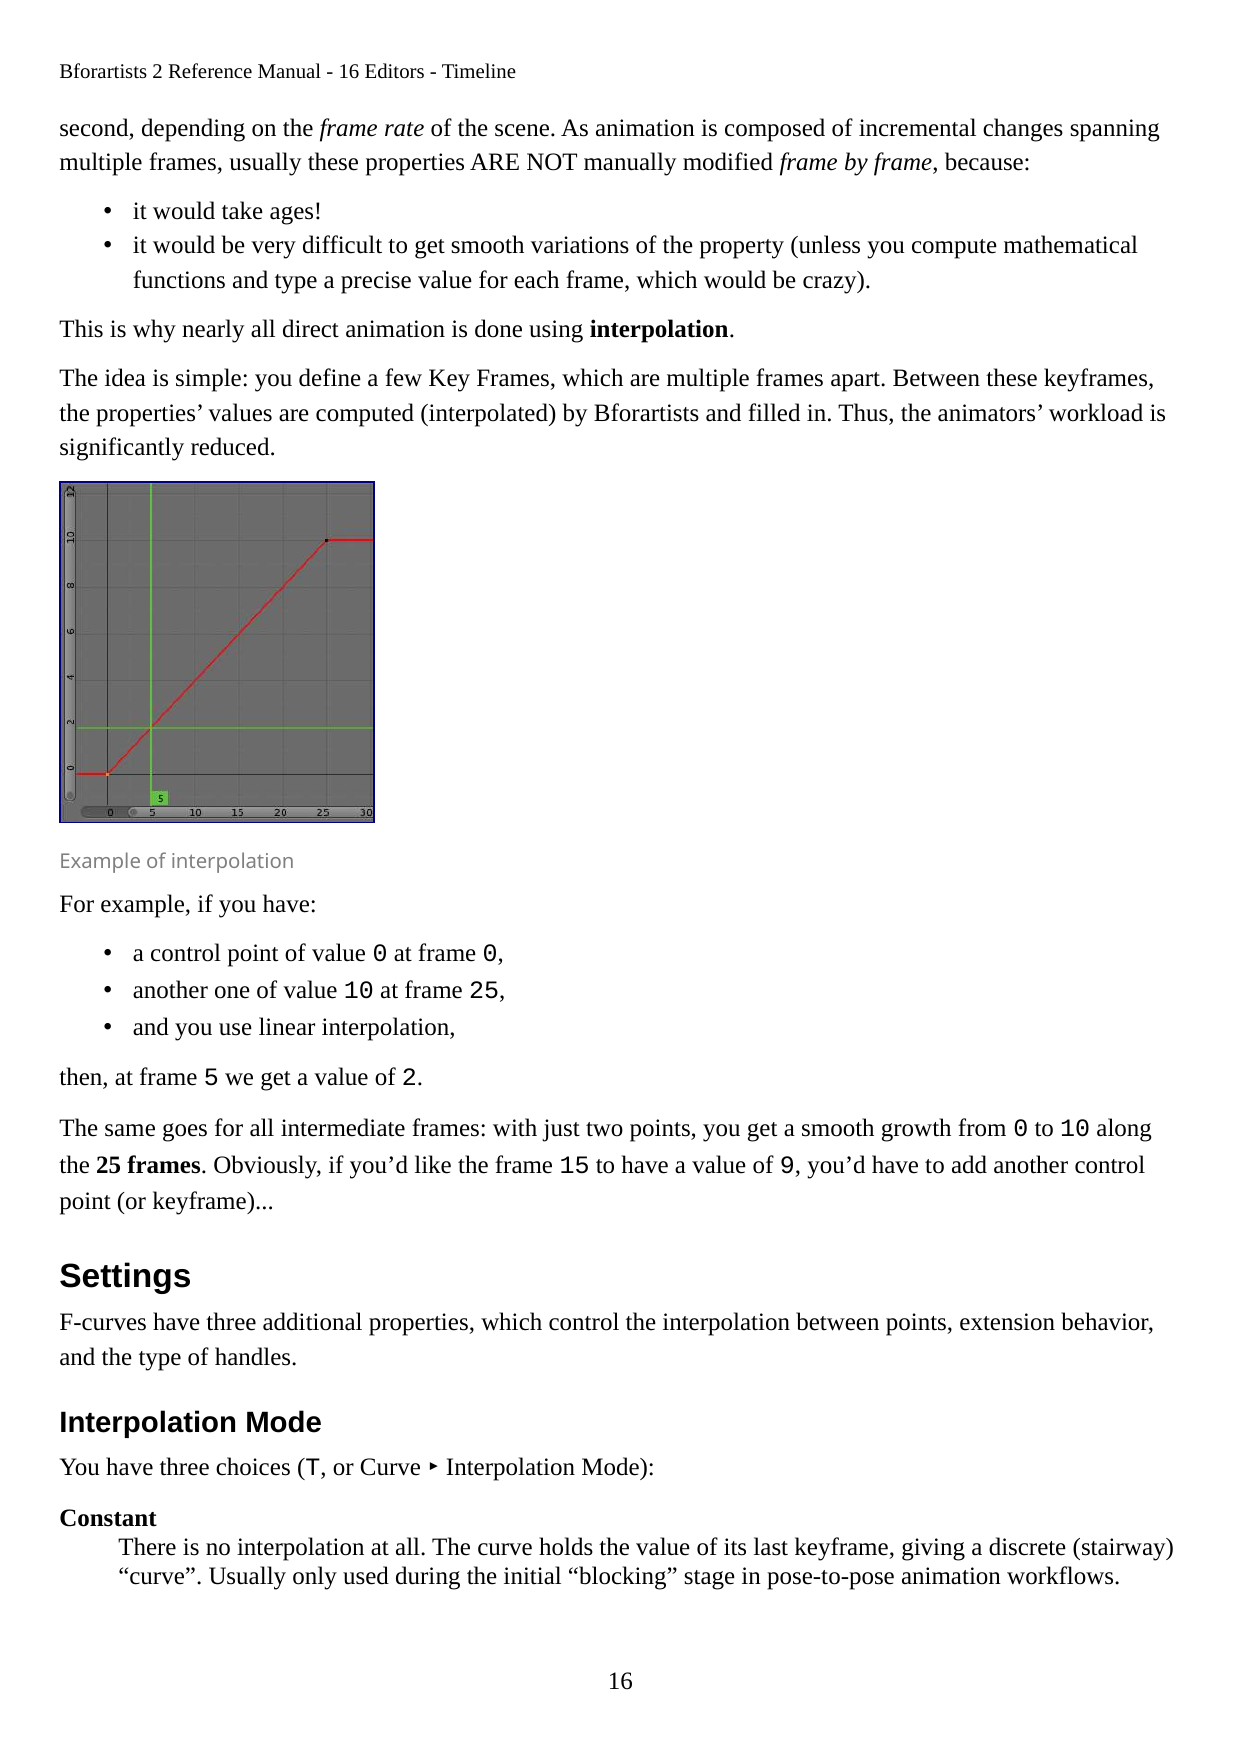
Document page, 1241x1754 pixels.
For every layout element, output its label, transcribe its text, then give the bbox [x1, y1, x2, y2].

list it would be very difficult to get smooth variations of the property (unless you compute mathematical functions and type a precise value for each frame, which would be crazy). [103, 231, 1181, 294]
picture [61, 483, 373, 822]
text For example, if you have: [59, 889, 1181, 918]
text F-curves have three additional properties, which control the interpolation between points, extension behavior, and the type of handles. [59, 1307, 1181, 1371]
text This is why nearly all direct animation is done using interpolation. [59, 314, 1181, 343]
subtitle Settings [59, 1256, 1181, 1295]
text second, depending on the frame rate of the scene. As animation is composed of incremental changes spanning multiple frames, usually these properties ARE NOT manually modified frame by frame, because: [59, 113, 1181, 176]
text then, at frame 5 we get a value of 2. [59, 1062, 1181, 1092]
list There is no interpolation at all. The curve holds the value of its last keyframe, giving a discrete (stairway) “curve”. Usually only used during the initial “blocking” stage in pose-to-pose animation workflows. [118, 1532, 1181, 1589]
text Example of interpolation [59, 844, 1181, 875]
text You have three choices (T, or Curve ‣ Interpolation Mode): [59, 1452, 1181, 1482]
list it would take ages! [103, 196, 1181, 225]
subtitle Interpolation Mode [59, 1405, 1181, 1439]
text The same goes for all intermediate frames: with just two points, you get a smooth growth from 0 to 10 along the 25 frames. Obviously, if you’d like the frame 15 to have a value of 9, you’d have to add another control point (or keyframe)... [59, 1113, 1181, 1215]
list a control point of value 0 at frame 0, [103, 938, 1181, 969]
list and you use linear interpolation, [103, 1012, 1181, 1041]
text The idea is simple: you define a few Key Frames, which are multiple frames apart. Between these keyframes, the properties’ values are computed (interpolated) by Bforartists and filled in. Thus, the animators’ workload is significantly reduced. [59, 363, 1181, 461]
subtitle Constant [59, 1503, 1181, 1532]
list another one of value 10 at frame 25, [103, 976, 1181, 1006]
